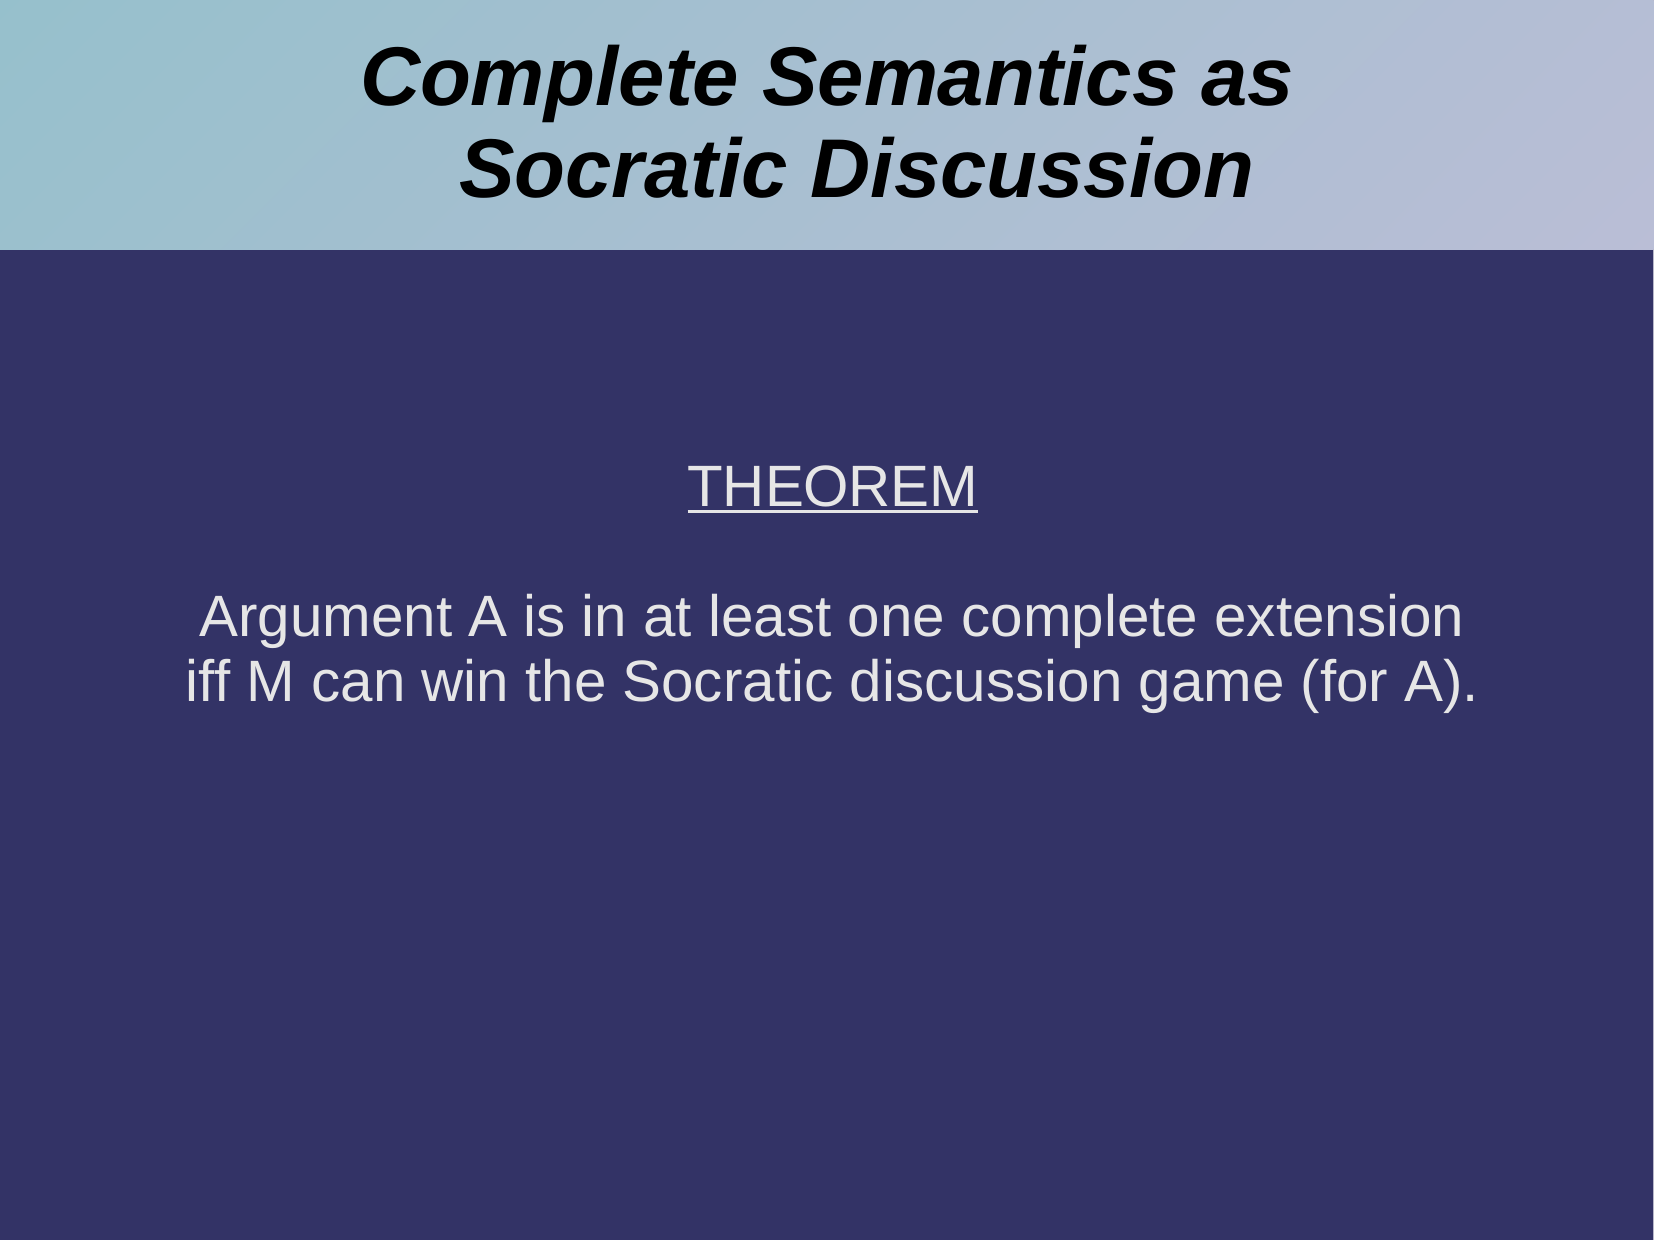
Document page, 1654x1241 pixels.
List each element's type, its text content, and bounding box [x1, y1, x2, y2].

title Complete Semantics as Socratic Discussion [121, 19, 1534, 227]
list THEOREM Argument A is in at least one complete extension iff M can win the Socratic discussion game (for A). [27, 454, 1639, 914]
